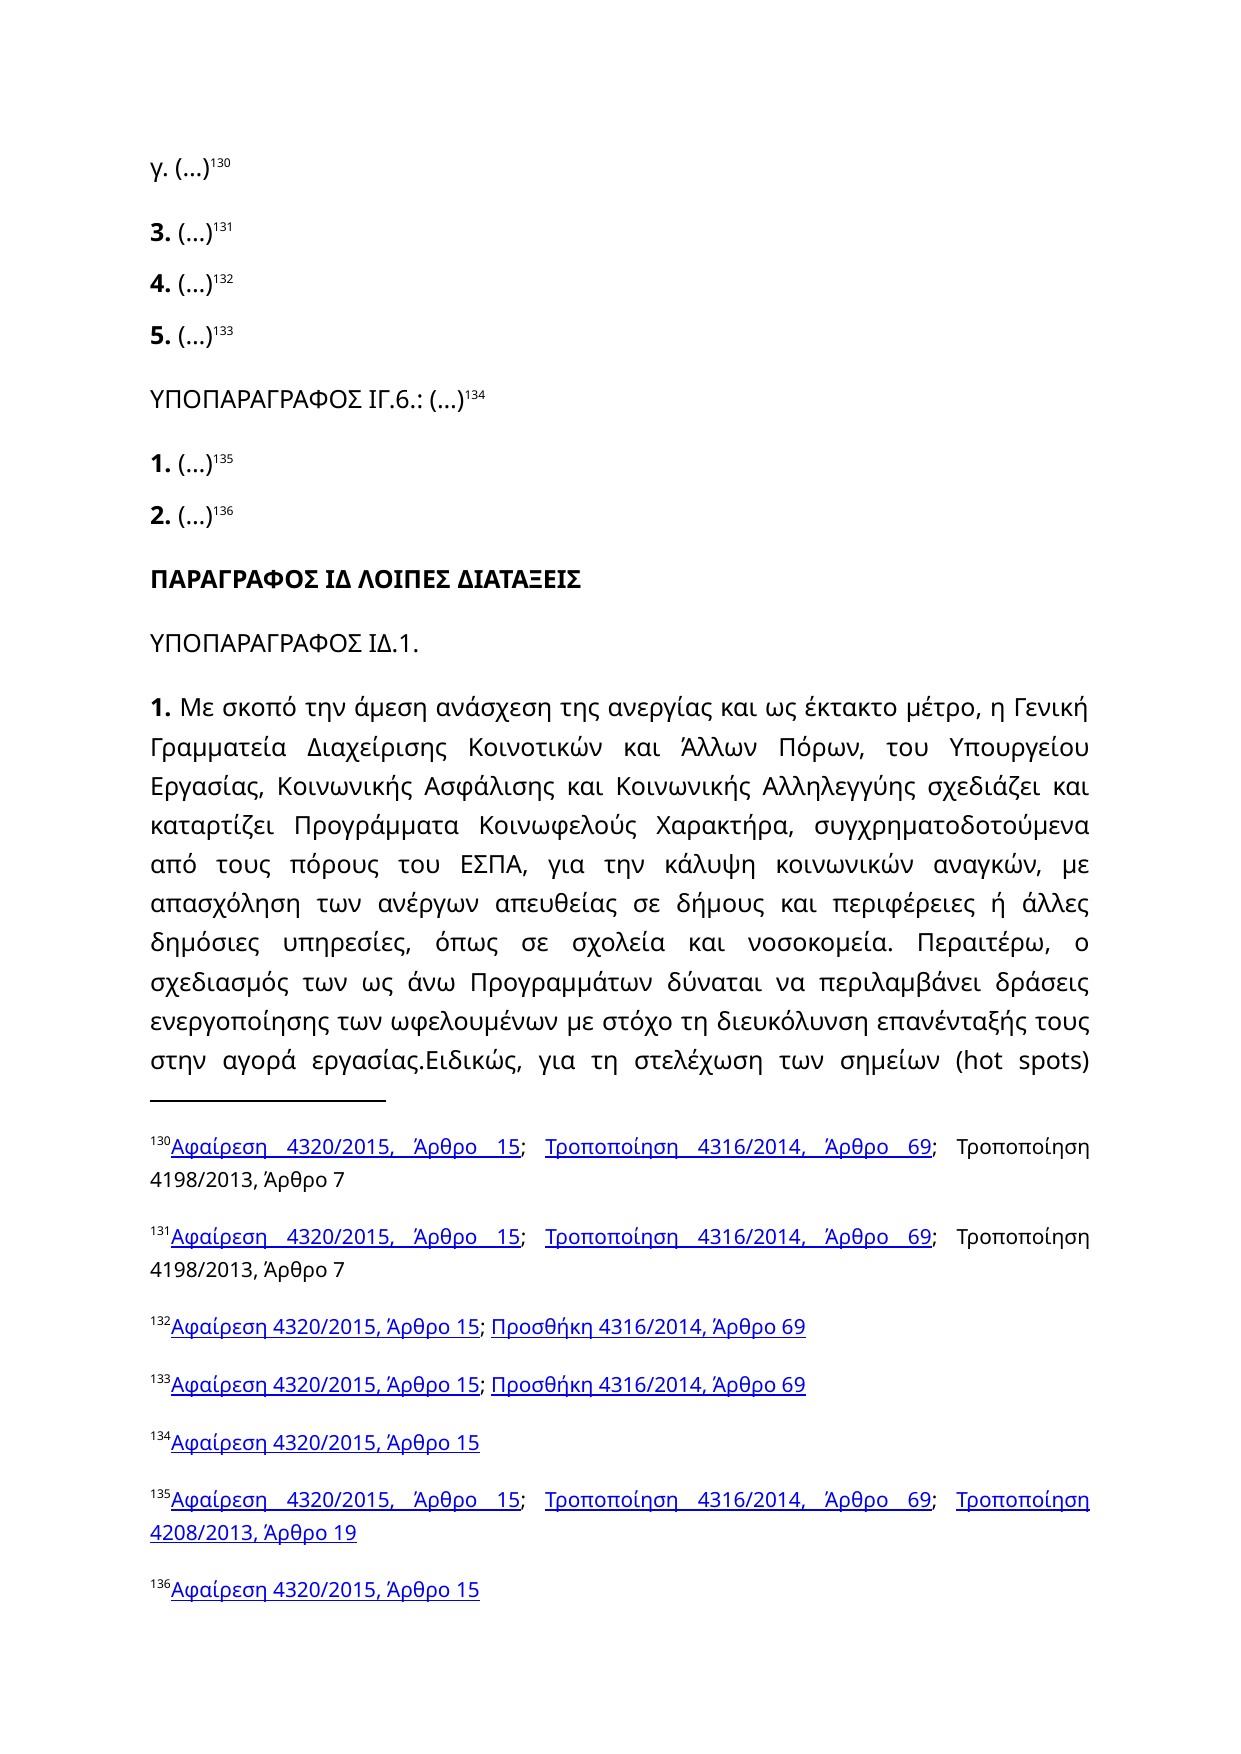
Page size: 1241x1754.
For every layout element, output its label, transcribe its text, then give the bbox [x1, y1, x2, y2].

text ΠΑΡΑΓΡΑΦΟΣ ΙΔ ΛΟΙΠΕΣ ΔΙΑΤΑΞΕΙΣ [150, 562, 1090, 596]
text 4. (…) [150, 266, 1090, 300]
text Αφαίρεση 4320/2015, Άρθρο 15; Τροποποίηση 4316/2014, Άρθρο 69; Τροποποίηση 4198/2013, Άρθρο 7 [150, 1222, 1090, 1283]
text Αφαίρεση 4320/2015, Άρθρο 15; Τροποποίηση 4316/2014, Άρθρο 69; Τροποποίηση 4198/2013, Άρθρο 7 [150, 1132, 1090, 1193]
text γ. (…) [150, 150, 1090, 184]
text 1. Με σκοπό την άμεση ανάσχεση της ανεργίας και ως έκτακτο μέτρο, η Γενική Γραμματεία Διαχείρισης Κοινοτικών και Άλλων Πόρων, του Υπουργείου Εργασίας, Κοινωνικής Ασφάλισης και Κοινωνικής Αλληλεγγύης σχεδιάζει και καταρτίζει Προγράμματα Κοινωφελούς Χαρακτήρα, συγχρηματοδοτούμενα από τους πόρους του ΕΣΠΑ, για την κάλυψη κοινωνικών αναγκών, με απασχόληση των ανέργων απευθείας σε δήμους και περιφέρειες ή άλλες δημόσιες υπηρεσίες, όπως σε σχολεία και νοσοκομεία. Περαιτέρω, ο σχεδιασμός των ως άνω Προγραμμάτων δύναται να περιλαμβάνει δράσεις ενεργοποίησης των ωφελουμένων με στόχο τη διευκόλυνση επανένταξής τους στην αγορά εργασίας.Ειδικώς, για τη στελέχωση των σημείων (hot spots) [150, 690, 1090, 1077]
text Αφαίρεση 4320/2015, Άρθρο 15; Τροποποίηση 4316/2014, Άρθρο 69; Τροποποίηση 4208/2013, Άρθρο 19 [150, 1485, 1090, 1546]
text ΥΠΟΠΑΡΑΓΡΑΦΟΣ ΙΔ.1. [150, 626, 1090, 660]
text 5. (…) [150, 317, 1090, 352]
text ΥΠΟΠΑΡΑΓΡΑΦΟΣ ΙΓ.6.: (…) [150, 382, 1090, 416]
text 2. (…) [150, 497, 1090, 532]
text Αφαίρεση 4320/2015, Άρθρο 15; Προσθήκη 4316/2014, Άρθρο 69 [150, 1370, 1090, 1398]
text 1. (…) [150, 446, 1090, 480]
text Αφαίρεση 4320/2015, Άρθρο 15 [150, 1428, 1090, 1456]
text 3. (…) [150, 214, 1090, 248]
text Αφαίρεση 4320/2015, Άρθρο 15; Προσθήκη 4316/2014, Άρθρο 69 [150, 1312, 1090, 1341]
text Αφαίρεση 4320/2015, Άρθρο 15 [150, 1576, 1090, 1604]
